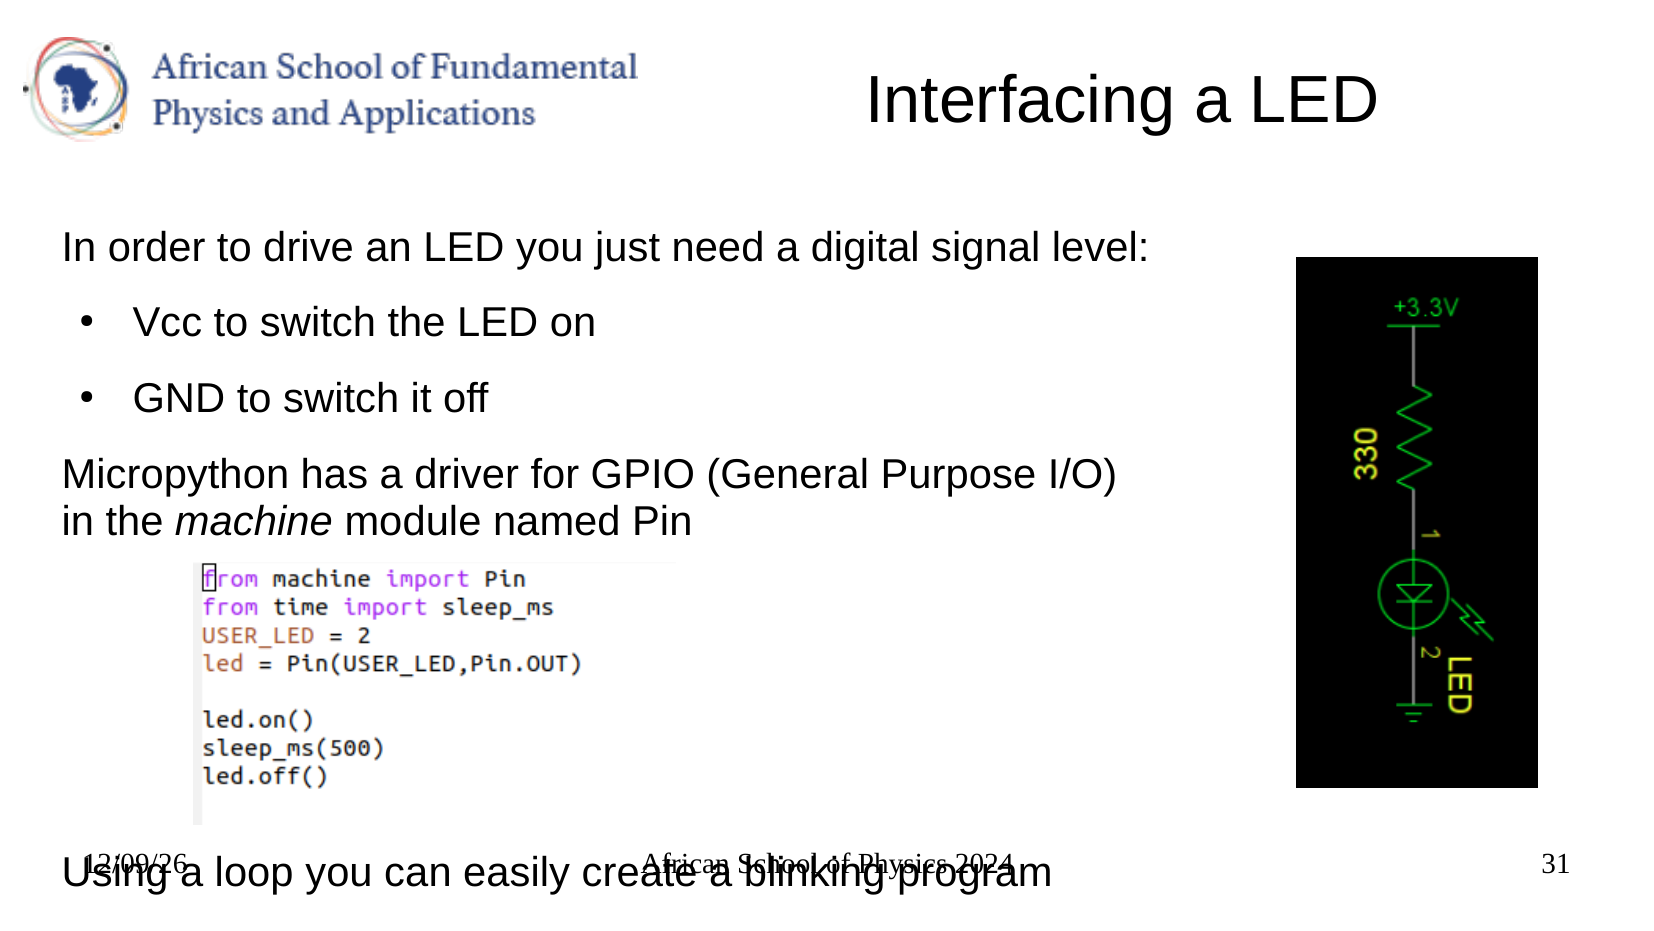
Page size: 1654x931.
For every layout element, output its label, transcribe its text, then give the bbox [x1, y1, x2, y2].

picture [193, 562, 676, 825]
list In order to drive an LED you just need a digital signal level: Vcc to switch the LED on GND to switch it off Micropython has a driver for GPIO (General Purpose I/O) in the machine module named Pin Using a loop you can easily create a blinking program [61, 223, 1550, 899]
picture [1296, 257, 1538, 788]
title Interfacing a LED [635, 21, 1610, 177]
picture [23, 37, 635, 142]
